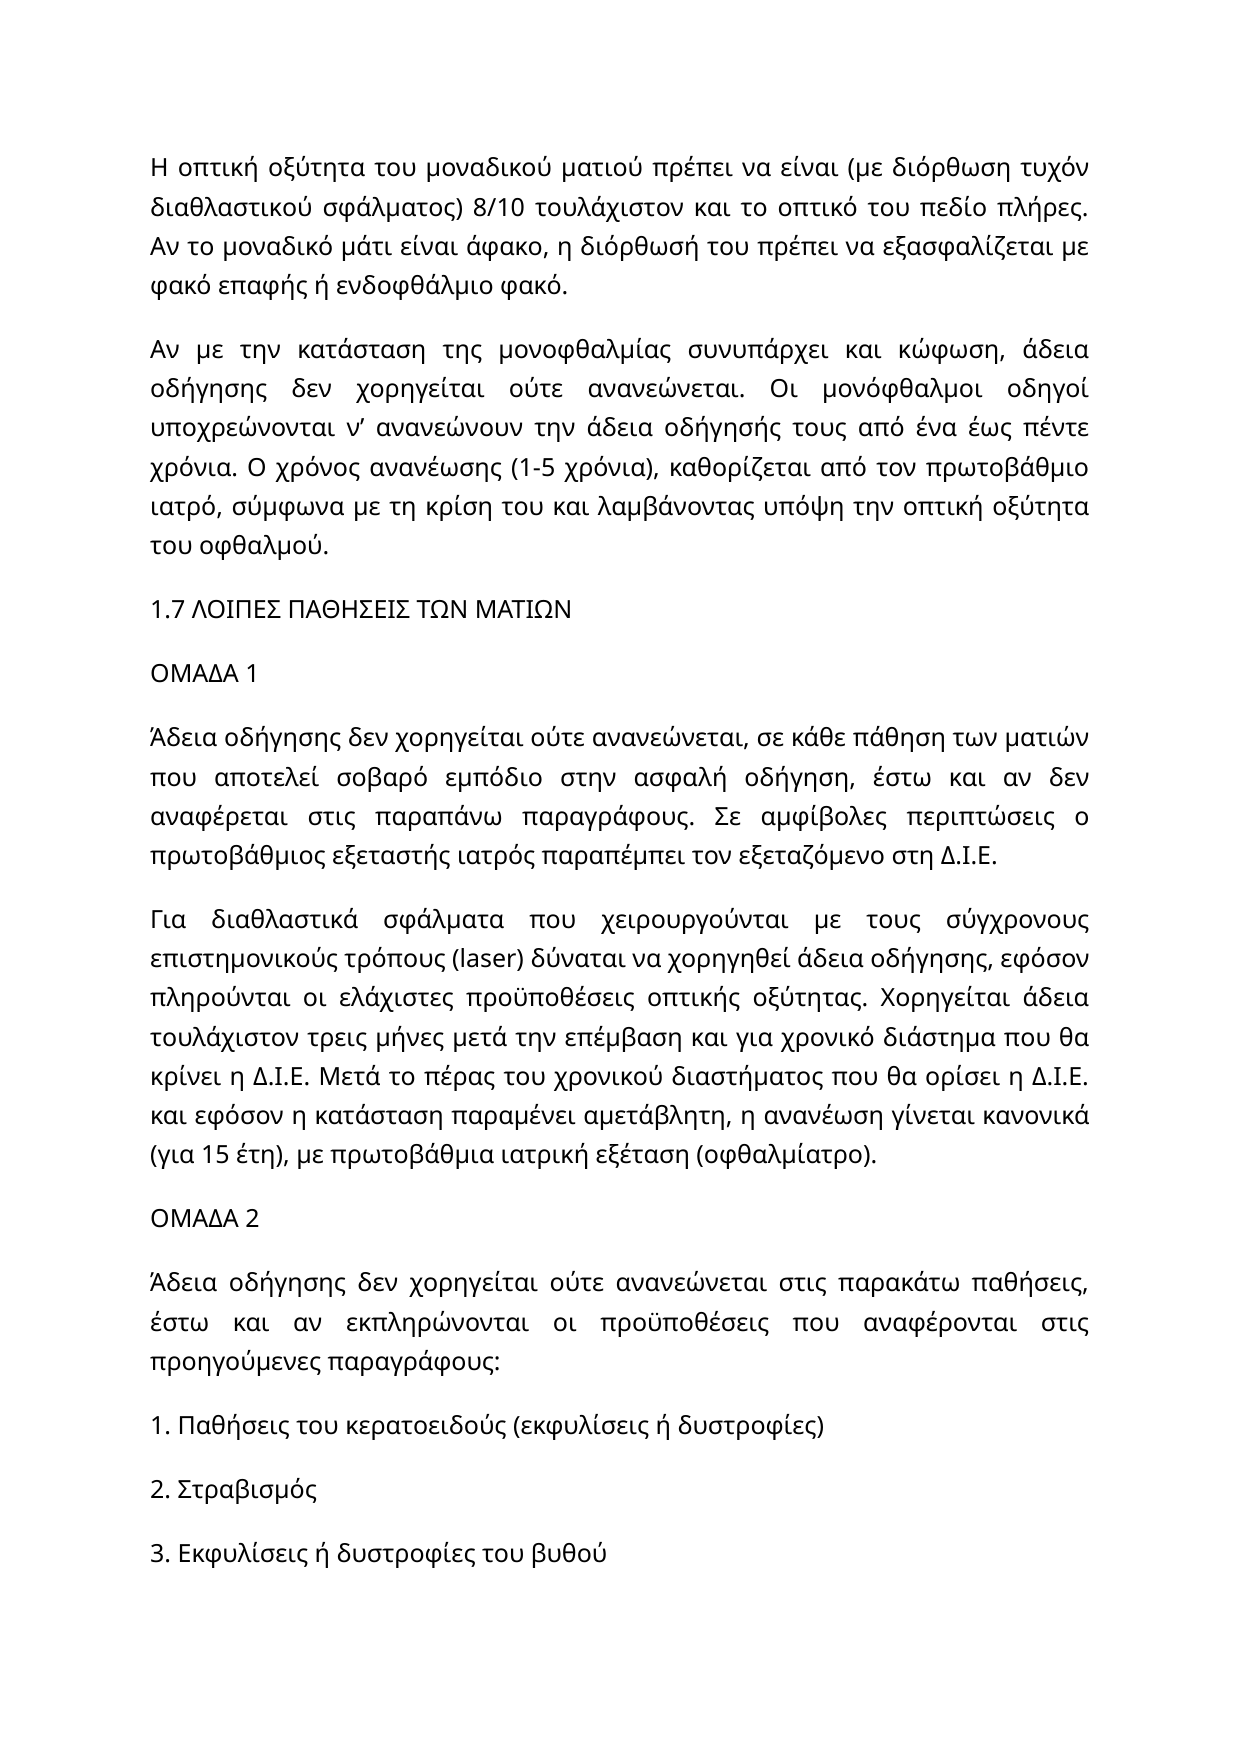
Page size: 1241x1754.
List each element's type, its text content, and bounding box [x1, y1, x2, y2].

text Άδεια οδήγησης δεν χορηγείται ούτε ανανεώνεται στις παρακάτω παθήσεις, έστω και αν εκπληρώνονται οι προϋποθέσεις που αναφέρονται στις προηγούμενες παραγράφους: [150, 1265, 1090, 1377]
text Άδεια οδήγησης δεν χορηγείται ούτε ανανεώνεται, σε κάθε πάθηση των ματιών που αποτελεί σοβαρό εμπόδιο στην ασφαλή οδήγηση, έστω και αν δεν αναφέρεται στις παραπάνω παραγράφους. Σε αμφίβολες περιπτώσεις ο πρωτοβάθμιος εξεταστής ιατρός παραπέμπει τον εξεταζόμενο στη Δ.Ι.Ε. [150, 720, 1090, 872]
text ΟΜΑΔΑ 2 [150, 1201, 1090, 1235]
text 3. Εκφυλίσεις ή δυστροφίες του βυθού [150, 1536, 1090, 1570]
text Για διαθλαστικά σφάλματα που χειρουργούνται με τους σύγχρονους επιστημονικούς τρόπους (laser) δύναται να χορηγηθεί άδεια οδήγησης, εφόσον πληρούνται οι ελάχιστες προϋποθέσεις οπτικής οξύτητας. Χορηγείται άδεια τουλάχιστον τρεις μήνες μετά την επέμβαση και για χρονικό διάστημα που θα κρίνει η Δ.Ι.Ε. Μετά το πέρας του χρονικού διαστήματος που θα ορίσει η Δ.Ι.Ε. και εφόσον η κατάσταση παραμένει αμετάβλητη, η ανανέωση γίνεται κανονικά (για 15 έτη), με πρωτοβάθμια ιατρική εξέταση (οφθαλμίατρο). [150, 902, 1090, 1171]
text 1.7 ΛΟΙΠΕΣ ΠΑΘΗΣΕΙΣ ΤΩΝ ΜΑΤΙΩΝ [150, 592, 1090, 626]
text Αν με την κατάσταση της μονοφθαλμίας συνυπάρχει και κώφωση, άδεια οδήγησης δεν χορηγείται ούτε ανανεώνεται. Οι μονόφθαλμοι οδηγοί υποχρεώνονται ν’ ανανεώνουν την άδεια οδήγησής τους από ένα έως πέντε χρόνια. Ο χρόνος ανανέωσης (1-5 χρόνια), καθορίζεται από τον πρωτοβάθμιο ιατρό, σύμφωνα με τη κρίση του και λαμβάνοντας υπόψη την οπτική οξύτητα του οφθαλμού. [150, 332, 1090, 562]
text Η οπτική οξύτητα του μοναδικού ματιού πρέπει να είναι (με διόρθωση τυχόν διαθλαστικoύ σφάλματος) 8/10 τουλάχιστον και το οπτικό του πεδίο πλήρες. Αν το μοναδικό μάτι είναι άφακο, η διόρθωσή του πρέπει να εξασφαλίζεται με φακό επαφής ή ενδοφθάλμιο φακό. [150, 150, 1090, 302]
text 1. Παθήσεις του κερατοειδούς (εκφυλίσεις ή δυστροφίες) [150, 1407, 1090, 1442]
text 2. Στραβισμός [150, 1472, 1090, 1506]
text ΟΜΑΔΑ 1 [150, 656, 1090, 690]
